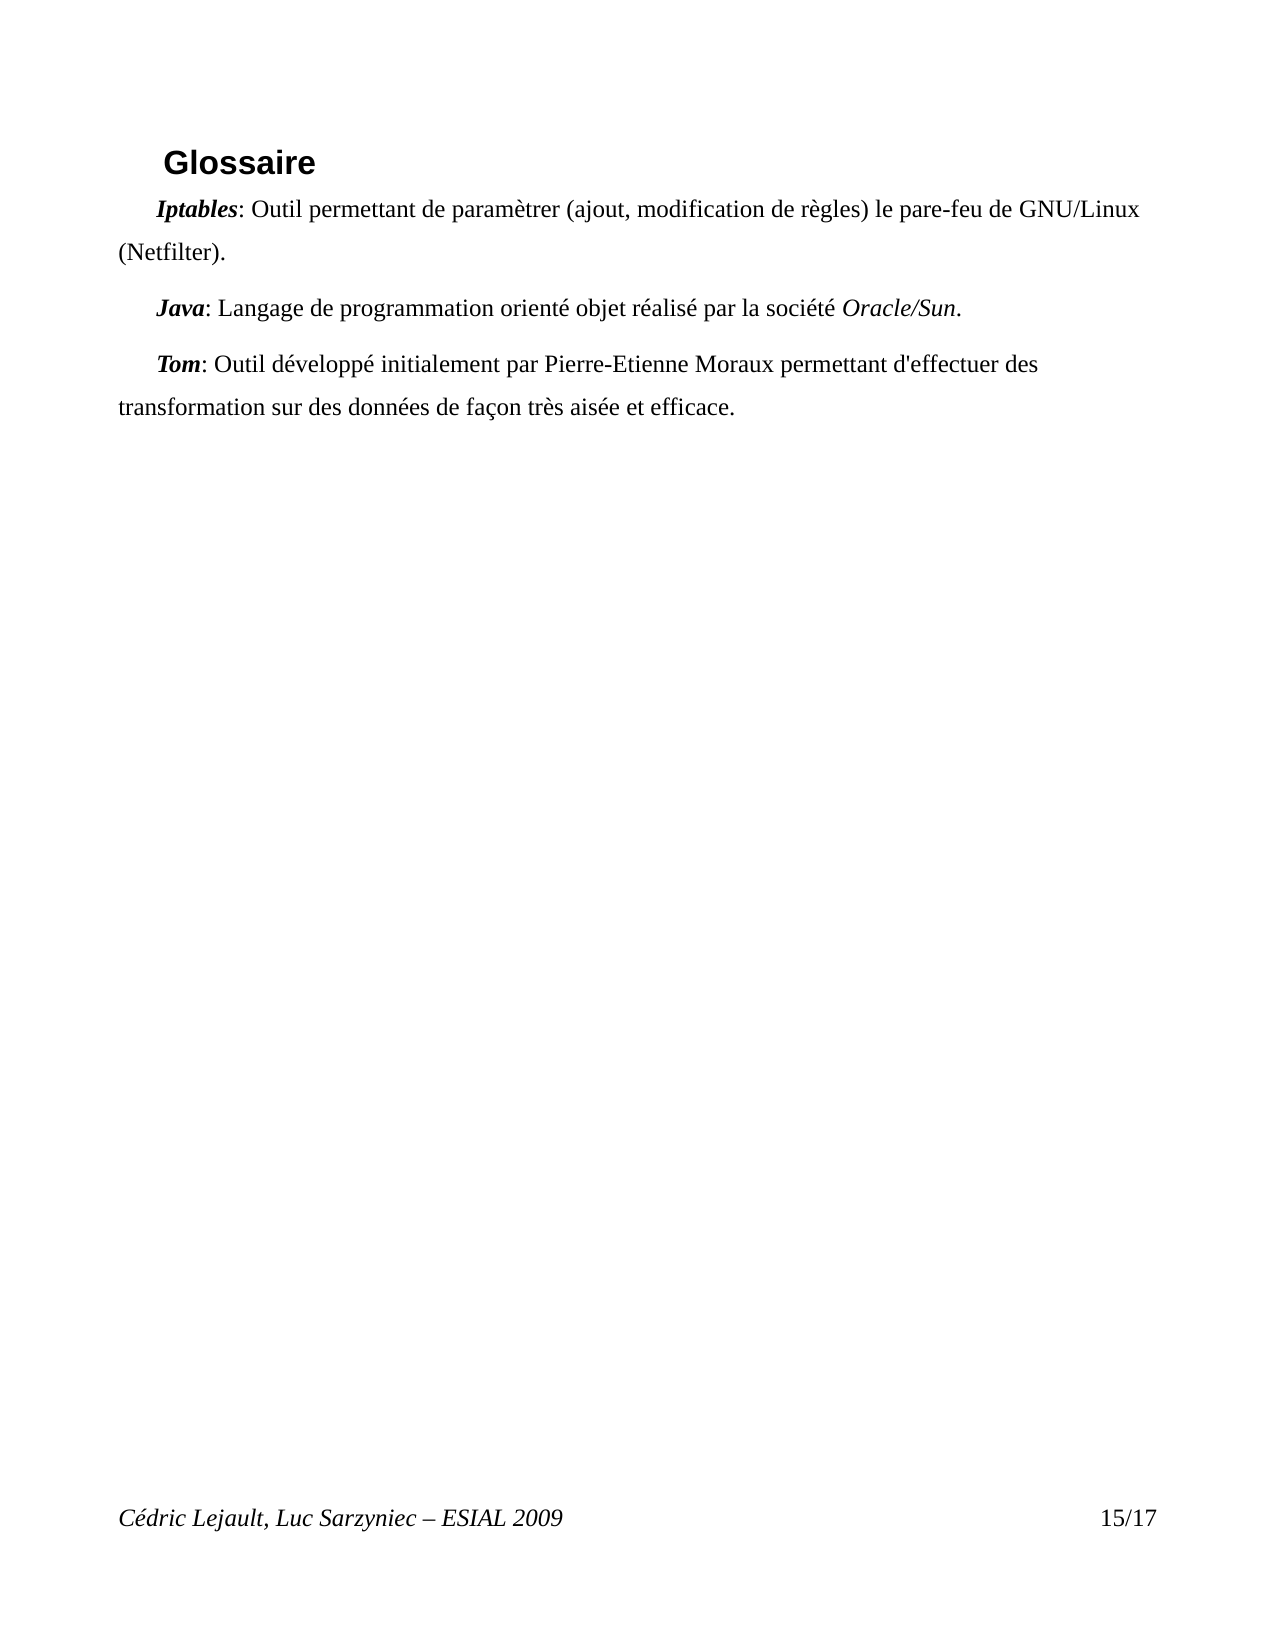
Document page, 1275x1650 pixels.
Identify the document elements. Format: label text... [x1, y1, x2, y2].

text Tom: Outil développé initialement par Pierre-Etienne Moraux permettant d'effectuer des transformation sur des données de façon très aisée et efficace. [118, 349, 1157, 421]
text Iptables: Outil permettant de paramètrer (ajout, modification de règles) le pare-feu de GNU/Linux (Netfilter). [118, 194, 1157, 266]
text Java: Langage de programmation orienté objet réalisé par la société Oracle/Sun. [118, 293, 1157, 322]
subtitle Glossaire [118, 143, 1157, 182]
